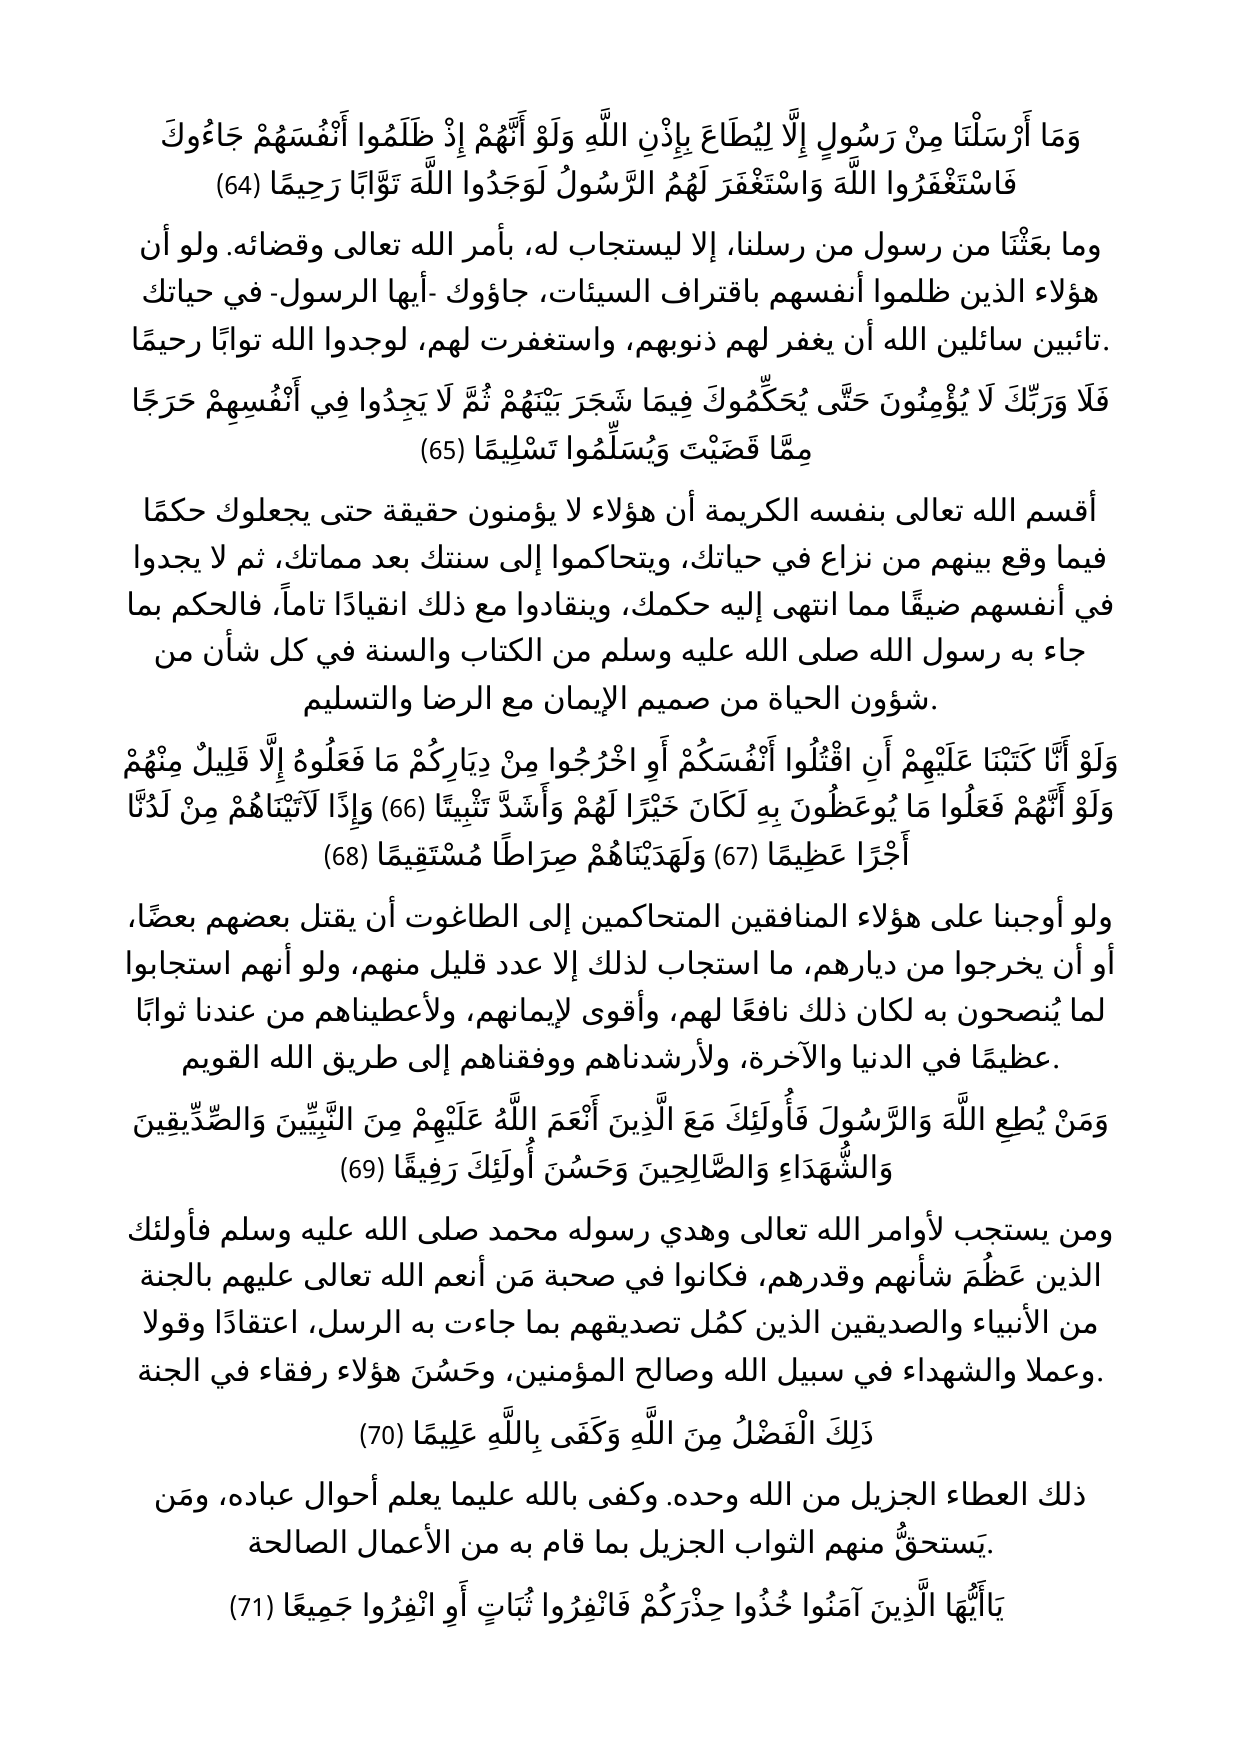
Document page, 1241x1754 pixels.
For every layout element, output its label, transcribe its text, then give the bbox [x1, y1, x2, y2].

text فَلَا وَرَبِّكَ لَا يُؤْمِنُونَ حَتَّى يُحَكِّمُوكَ فِيمَا شَجَرَ بَيْنَهُمْ ثُمَّ لَا يَجِدُوا فِي أَنْفُسِهِمْ حَرَجًا مِمَّا قَضَيْتَ وَيُسَلِّمُوا تَسْلِيمًا (65) [118, 384, 1122, 472]
text يَاأَيُّهَا الَّذِينَ آمَنُوا خُذُوا حِذْرَكُمْ فَانْفِرُوا ثُبَاتٍ أَوِ انْفِرُوا جَمِيعًا (71) [118, 1587, 1122, 1629]
text ذَلِكَ الْفَضْلُ مِنَ اللَّهِ وَكَفَى بِاللَّهِ عَلِيمًا (70) [118, 1415, 1122, 1457]
text وَمَنْ يُطِعِ اللَّهَ وَالرَّسُولَ فَأُولَئِكَ مَعَ الَّذِينَ أَنْعَمَ اللَّهُ عَلَيْهِمْ مِنَ النَّبِيِّينَ وَالصِّدِّيقِينَ وَالشُّهَدَاءِ وَالصَّالِحِينَ وَحَسُنَ أُولَئِكَ رَفِيقًا (69) [118, 1102, 1122, 1191]
text ذلك العطاء الجزيل من الله وحده. وكفى بالله عليما يعلم أحوال عباده، ومَن يَستحقُّ منهم الثواب الجزيل بما قام به من الأعمال الصالحة. [118, 1478, 1122, 1566]
text وَمَا أَرْسَلْنَا مِنْ رَسُولٍ إِلَّا لِيُطَاعَ بِإِذْنِ اللَّهِ وَلَوْ أَنَّهُمْ إِذْ ظَلَمُوا أَنْفُسَهُمْ جَاءُوكَ فَاسْتَغْفَرُوا اللَّهَ وَاسْتَغْفَرَ لَهُمُ الرَّسُولُ لَوَجَدُوا اللَّهَ تَوَّابًا رَحِيمًا (64) [118, 118, 1122, 207]
text ولو أوجبنا على هؤلاء المنافقين المتحاكمين إلى الطاغوت أن يقتل بعضهم بعضًا، أو أن يخرجوا من ديارهم، ما استجاب لذلك إلا عدد قليل منهم، ولو أنهم استجابوا لما يُنصحون به لكان ذلك نافعًا لهم، وأقوى لإيمانهم، ولأعطيناهم من عندنا ثوابًا عظيمًا في الدنيا والآخرة، ولأرشدناهم ووفقناهم إلى طريق الله القويم. [118, 899, 1122, 1082]
text أقسم الله تعالى بنفسه الكريمة أن هؤلاء لا يؤمنون حقيقة حتى يجعلوك حكمًا فيما وقع بينهم من نزاع في حياتك، ويتحاكموا إلى سنتك بعد مماتك، ثم لا يجدوا في أنفسهم ضيقًا مما انتهى إليه حكمك، وينقادوا مع ذلك انقيادًا تاماً، فالحكم بما جاء به رسول الله صلى الله عليه وسلم من الكتاب والسنة في كل شأن من شؤون الحياة من صميم الإيمان مع الرضا والتسليم. [118, 493, 1122, 722]
text وما بعَثْنَا من رسول من رسلنا، إلا ليستجاب له، بأمر الله تعالى وقضائه. ولو أن هؤلاء الذين ظلموا أنفسهم باقتراف السيئات، جاؤوك -أيها الرسول- في حياتك تائبين سائلين الله أن يغفر لهم ذنوبهم، واستغفرت لهم، لوجدوا الله توابًا رحيمًا. [118, 228, 1122, 363]
text ومن يستجب لأوامر الله تعالى وهدي رسوله محمد صلى الله عليه وسلم فأولئك الذين عَظُمَ شأنهم وقدرهم، فكانوا في صحبة مَن أنعم الله تعالى عليهم بالجنة من الأنبياء والصديقين الذين كمُل تصديقهم بما جاءت به الرسل، اعتقادًا وقولا وعملا والشهداء في سبيل الله وصالح المؤمنين، وحَسُنَ هؤلاء رفقاء في الجنة. [118, 1212, 1122, 1394]
text وَلَوْ أَنَّا كَتَبْنَا عَلَيْهِمْ أَنِ اقْتُلُوا أَنْفُسَكُمْ أَوِ اخْرُجُوا مِنْ دِيَارِكُمْ مَا فَعَلُوهُ إِلَّا قَلِيلٌ مِنْهُمْ وَلَوْ أَنَّهُمْ فَعَلُوا مَا يُوعَظُونَ بِهِ لَكَانَ خَيْرًا لَهُمْ وَأَشَدَّ تَثْبِيتًا (66) وَإِذًا لَآتَيْنَاهُمْ مِنْ لَدُنَّا أَجْرًا عَظِيمًا (67) وَلَهَدَيْنَاهُمْ صِرَاطًا مُسْتَقِيمًا (68) [118, 743, 1122, 878]
